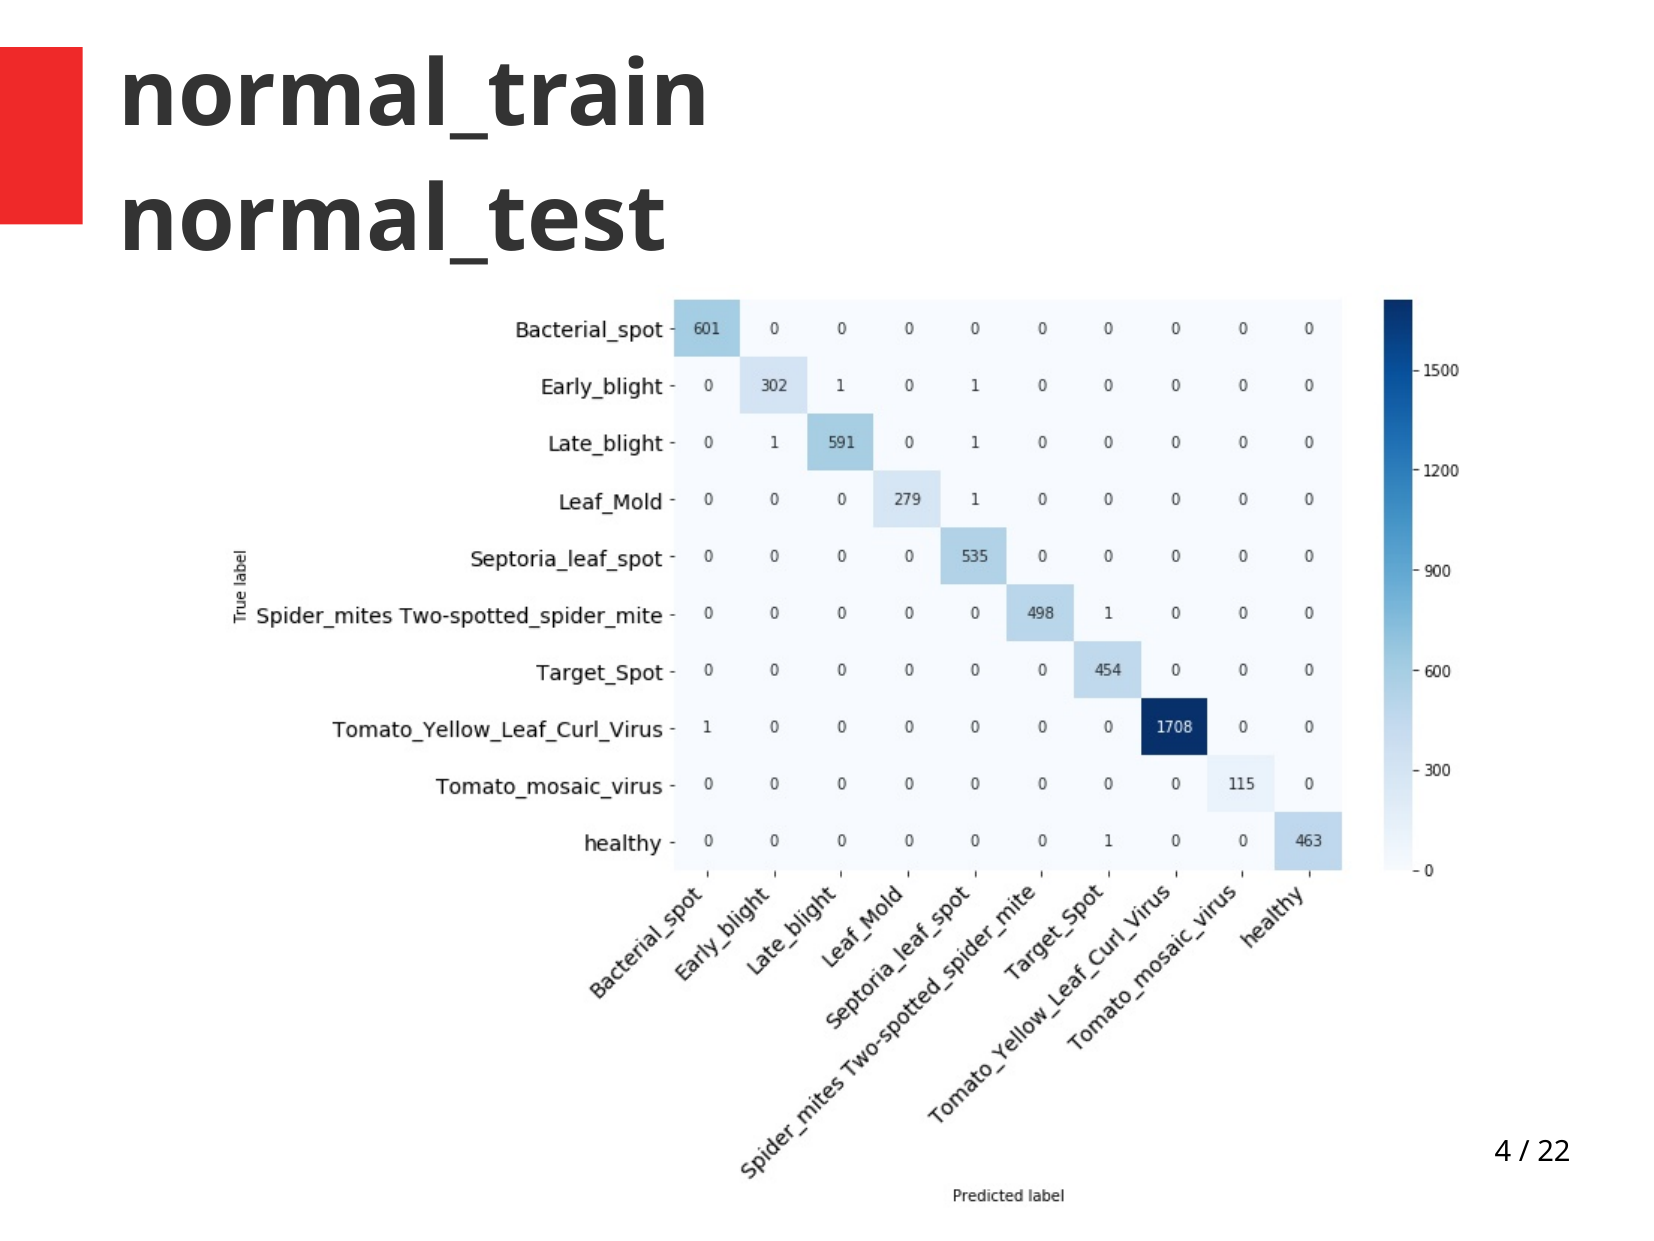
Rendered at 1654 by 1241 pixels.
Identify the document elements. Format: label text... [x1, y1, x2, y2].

picture [225, 285, 1471, 1216]
title normal_train normal_test [118, 45, 1571, 260]
